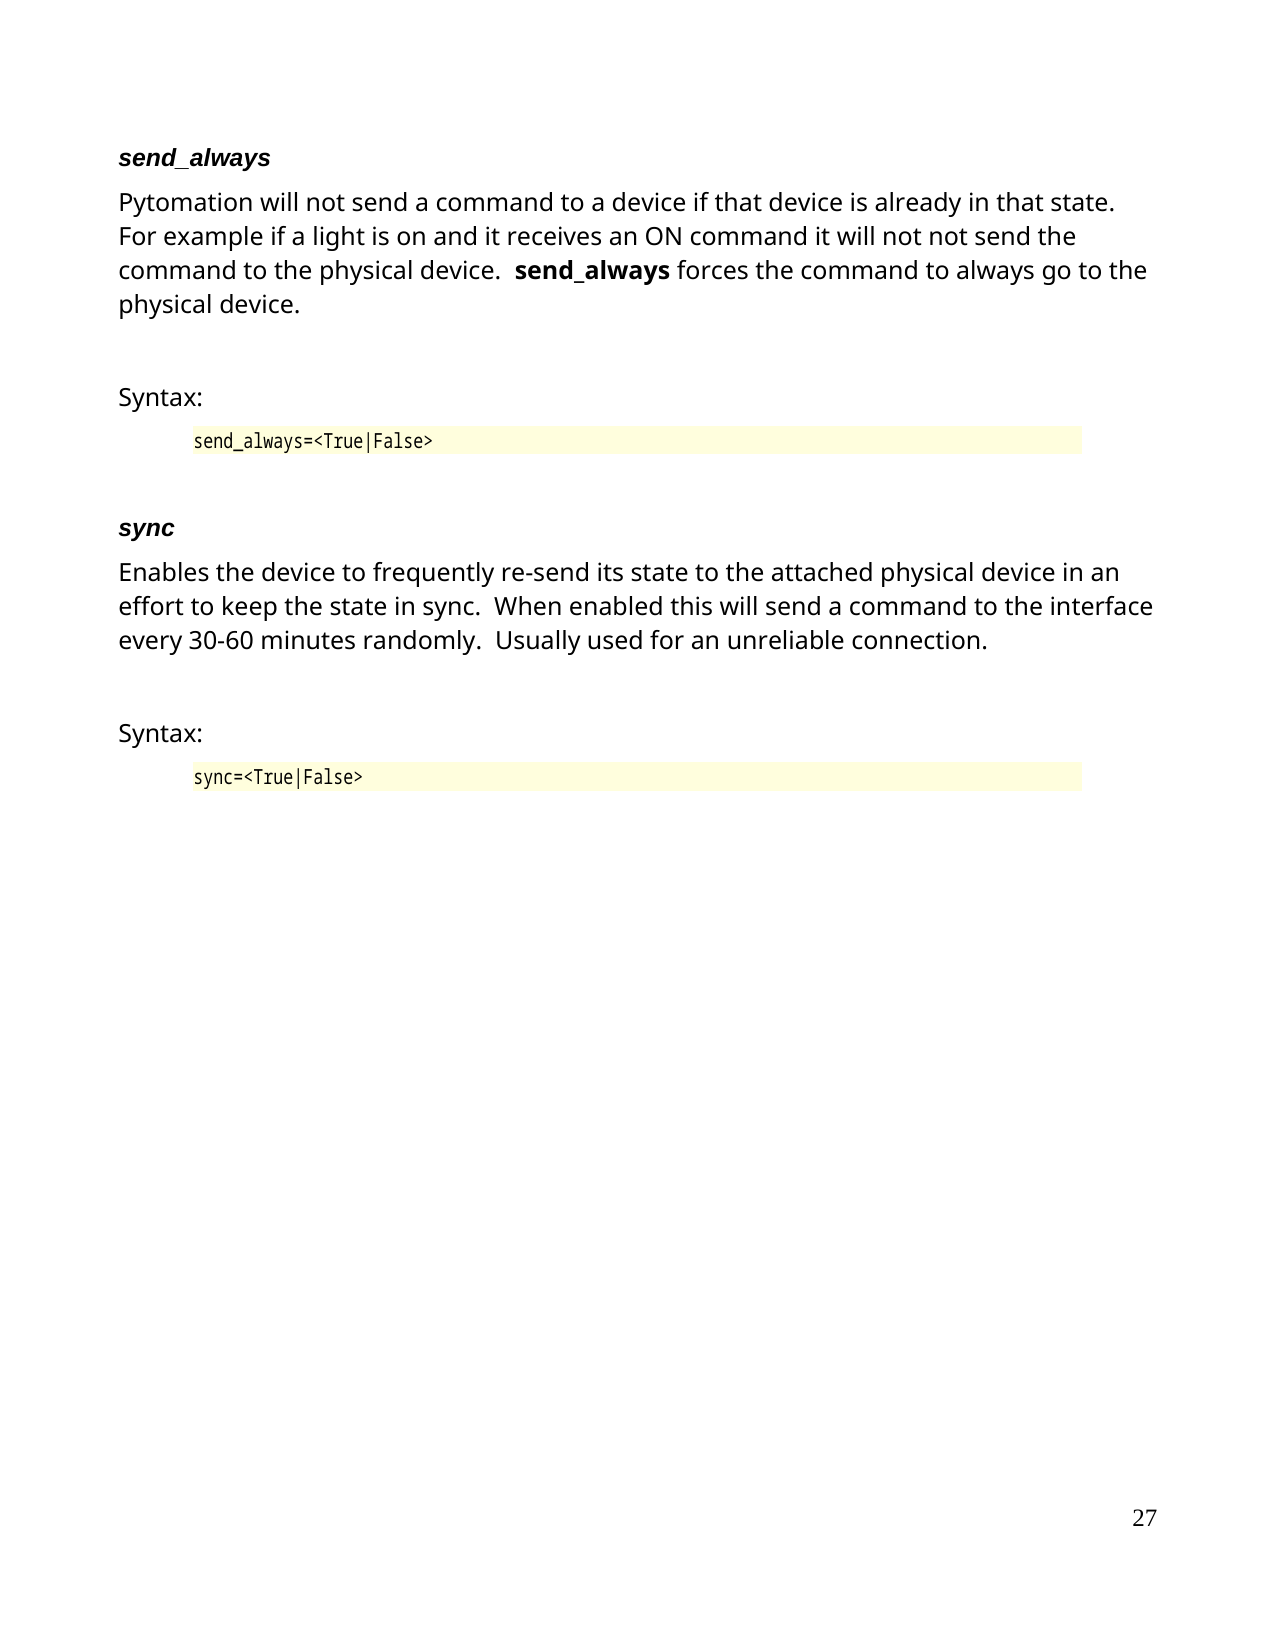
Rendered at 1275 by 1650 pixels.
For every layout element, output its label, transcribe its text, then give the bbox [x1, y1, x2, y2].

text sync=<True|False> [193, 762, 1082, 791]
text send_always=<True|False> [193, 426, 1082, 454]
text Pytomation will not send a command to a device if that device is already in that state. For example if a light is on and it receives an ON command it will not not send the command to the physical device. send_always forces the command to always go to the physical device. [118, 184, 1157, 320]
subtitle sync [118, 513, 1157, 542]
subtitle send_always [118, 143, 1157, 172]
text Enables the device to frequently re-send its state to the attached physical device in an effort to keep the state in sync. When enabled this will send a command to the interface every 30-60 minutes randomly. Usually used for an unreliable connection. [118, 554, 1157, 657]
text Syntax: [118, 716, 1157, 750]
text Syntax: [118, 379, 1157, 413]
